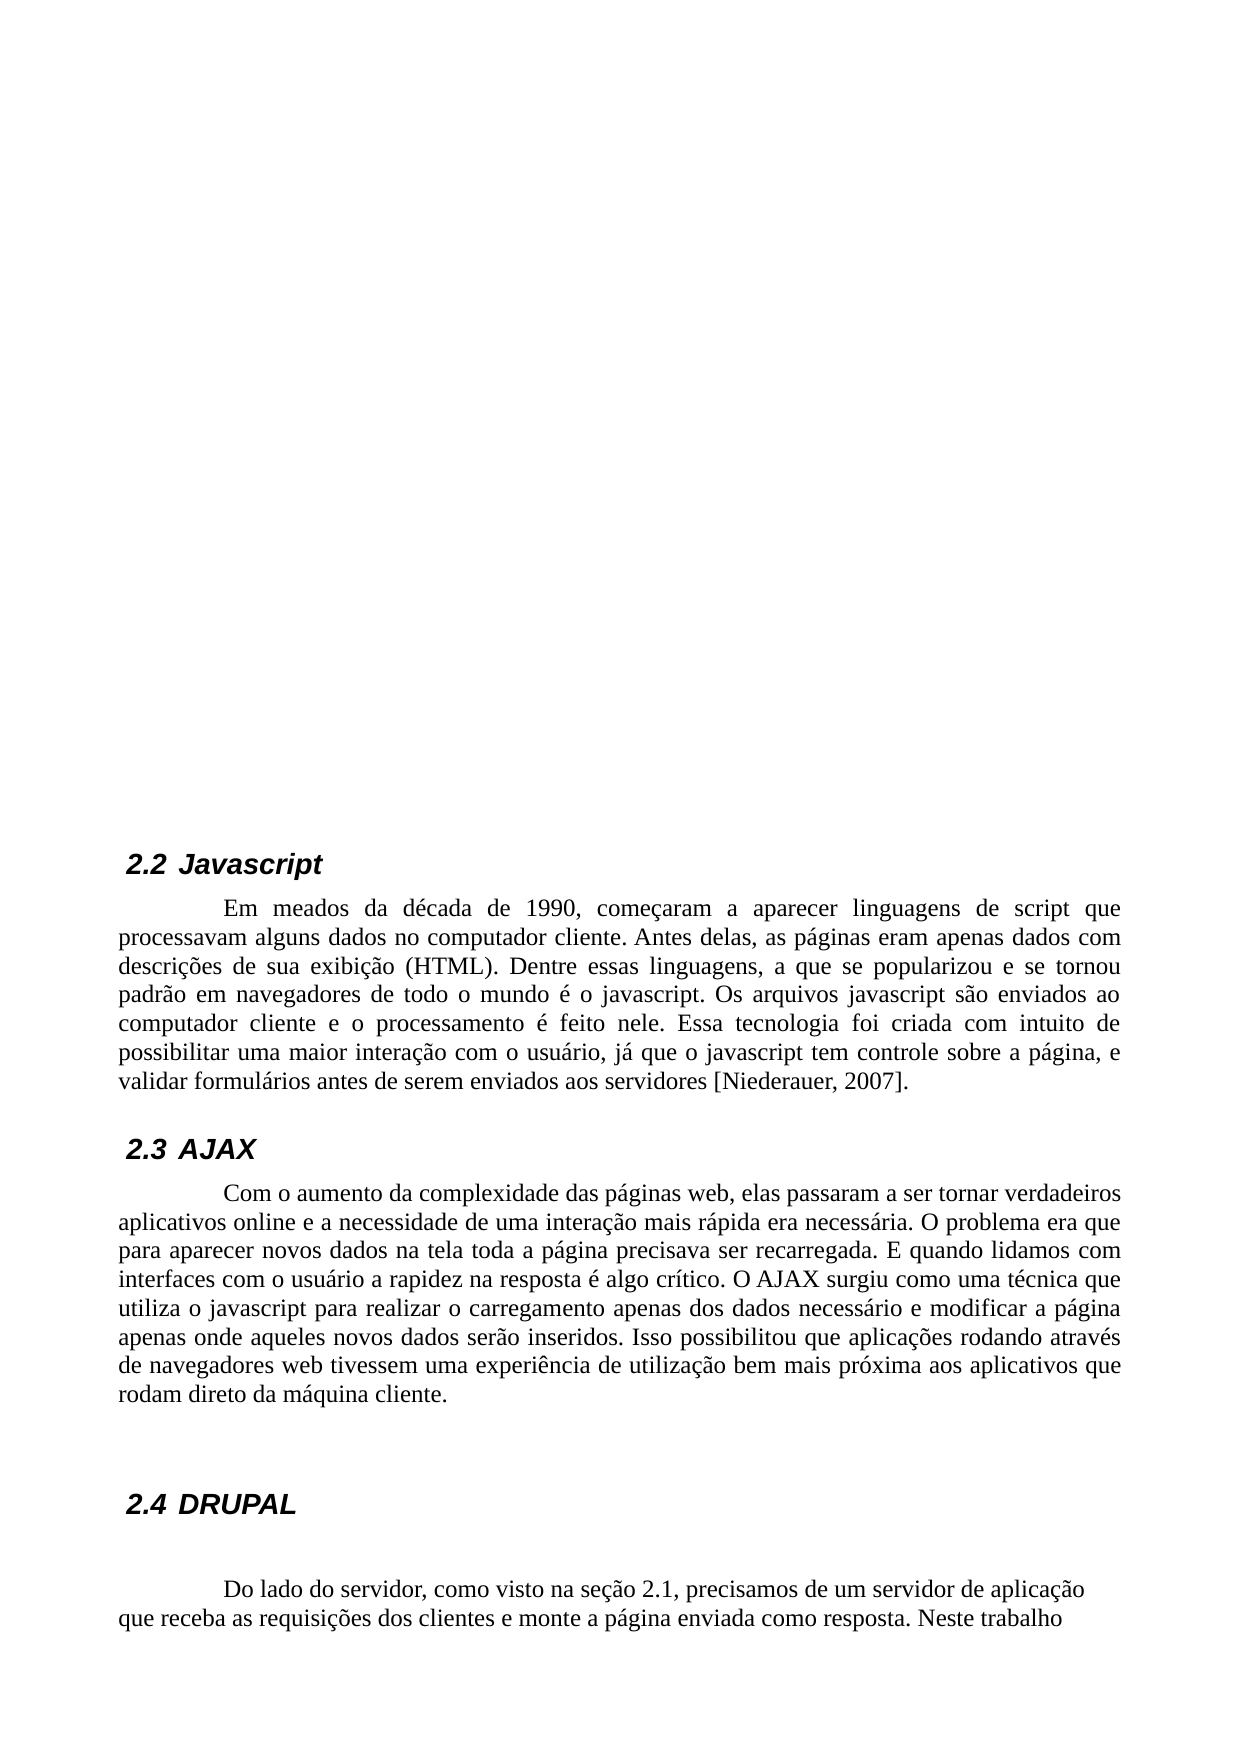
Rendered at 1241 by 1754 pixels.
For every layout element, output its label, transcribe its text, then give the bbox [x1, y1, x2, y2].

text Do lado do servidor, como visto na seção 2.1, precisamos de um servidor de aplicação que receba as requisições dos clientes e monte a página enviada como resposta. Neste trabalho [118, 1574, 1122, 1632]
text Em meados da década de 1990, começaram a aparecer linguagens de script que processavam alguns dados no computador cliente. Antes delas, as páginas eram apenas dados com descrições de sua exibição (HTML). Dentre essas linguagens, a que se popularizou e se tornou padrão em navegadores de todo o mundo é o javascript. Os arquivos javascript são enviados ao computador cliente e o processamento é feito nele. Essa tecnologia foi criada com intuito de possibilitar uma maior interação com o usuário, já que o javascript tem controle sobre a página, e validar formulários antes de serem enviados aos servidores [Niederauer, 2007]. [118, 893, 1122, 1094]
text Com o aumento da complexidade das páginas web, elas passaram a ser tornar verdadeiros aplicativos online e a necessidade de uma interação mais rápida era necessária. O problema era que para aparecer novos dados na tela toda a página precisava ser recarregada. E quando lidamos com interfaces com o usuário a rapidez na resposta é algo crítico. O AJAX surgiu como uma técnica que utiliza o javascript para realizar o carregamento apenas dos dados necessário e modificar a página apenas onde aqueles novos dados serão inseridos. Isso possibilitou que aplicações rodando através de navegadores web tivessem uma experiência de utilização bem mais próxima aos aplicativos que rodam direto da máquina cliente. [118, 1178, 1122, 1408]
subtitle Javascript [118, 847, 1122, 881]
subtitle AJAX [118, 1132, 1122, 1166]
subtitle DRUPAL [118, 1487, 1122, 1520]
